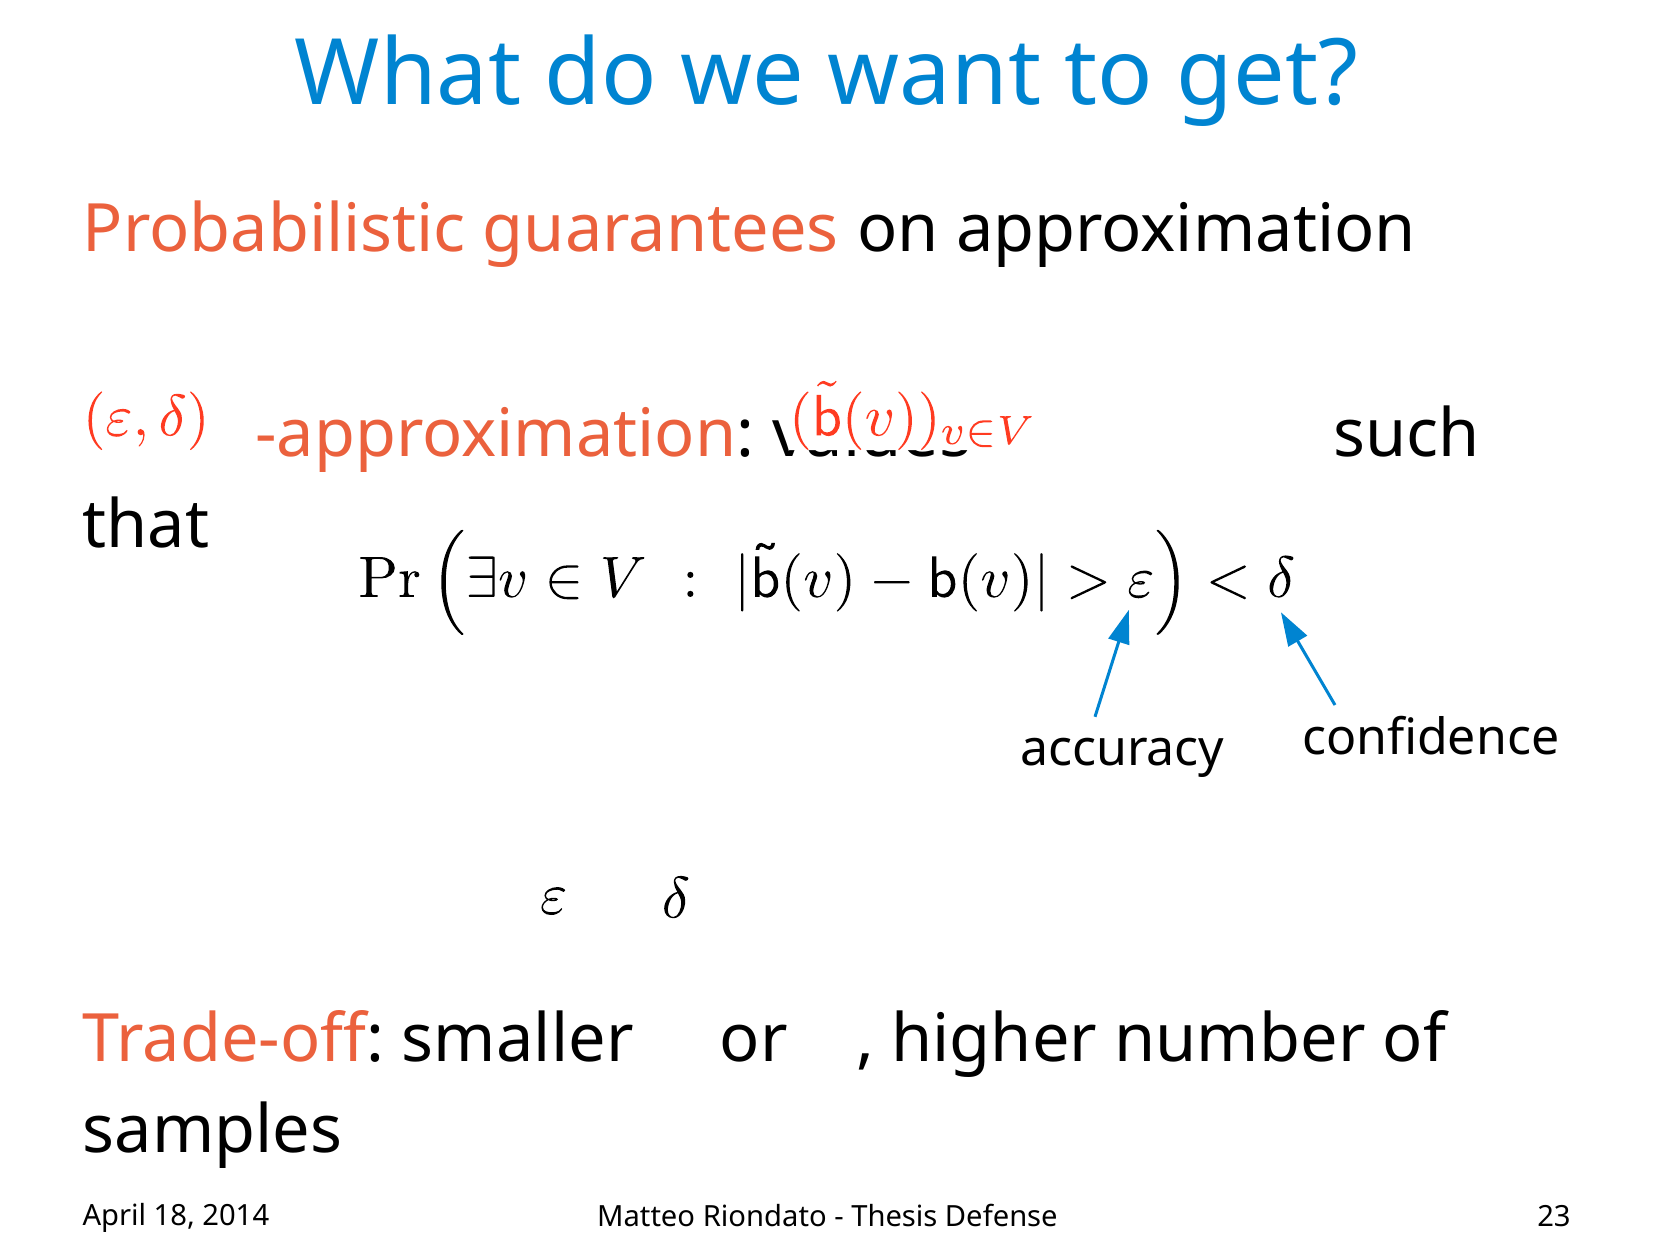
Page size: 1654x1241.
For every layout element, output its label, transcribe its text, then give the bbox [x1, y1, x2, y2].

text_box confidence [1287, 693, 1518, 765]
list Probabilistic guarantees on approximation -approximation: values such that Trade-off: smaller or , higher number of samples [82, 180, 1571, 1186]
text_box [82, 391, 210, 451]
text_box [661, 875, 691, 919]
text_box [540, 887, 568, 916]
title What do we want to get? [82, 0, 1571, 139]
text_box [789, 380, 1035, 451]
text_box accuracy [1005, 705, 1192, 776]
text_box [358, 529, 1296, 635]
